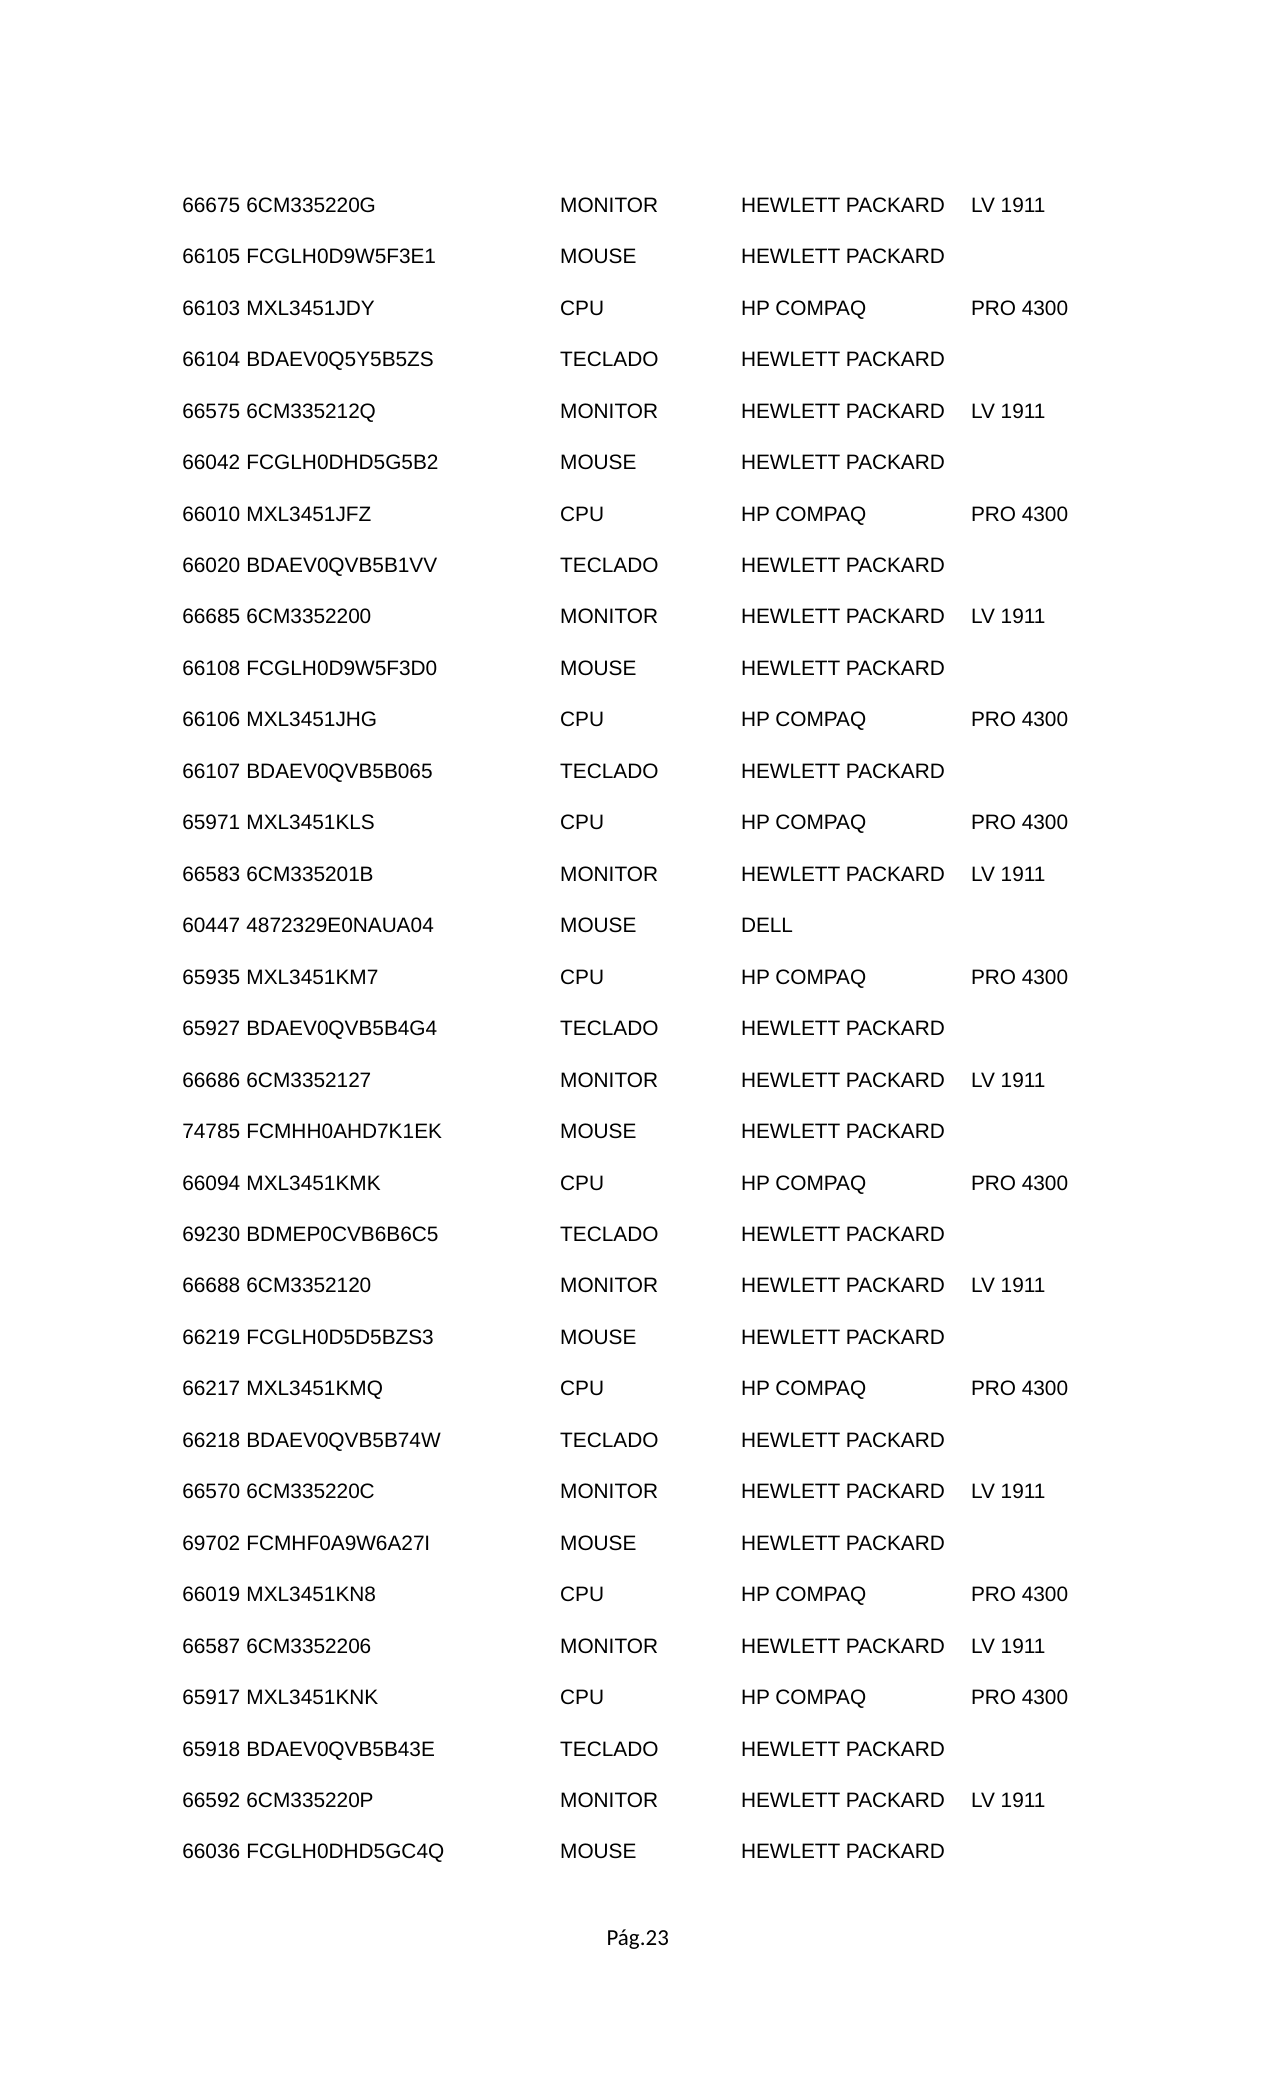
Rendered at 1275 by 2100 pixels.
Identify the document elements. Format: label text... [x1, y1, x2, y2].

table_cell HEWLETT PACKARD [739, 863, 968, 913]
table_cell 66575 [175, 400, 243, 450]
table_cell [969, 149, 1119, 193]
table_cell 6CM3352200 [244, 605, 557, 656]
table_cell HP COMPAQ [739, 502, 968, 553]
table_cell HEWLETT PACKARD [739, 245, 968, 296]
table_cell [969, 1326, 1119, 1376]
table_cell MONITOR [558, 1274, 738, 1325]
table_cell HEWLETT PACKARD [739, 451, 968, 501]
table_cell MXL3451KLS [244, 811, 557, 862]
table_cell 66107 [175, 760, 243, 810]
table_cell [969, 760, 1119, 810]
table_cell [244, 149, 557, 193]
table_cell TECLADO [558, 1223, 738, 1273]
table_cell TECLADO [558, 760, 738, 810]
table_cell [969, 1223, 1119, 1273]
table_cell HEWLETT PACKARD [739, 1017, 968, 1067]
table_cell [969, 348, 1119, 398]
table_cell PRO 4300 [969, 811, 1119, 862]
table_cell [969, 245, 1119, 296]
table_cell MONITOR [558, 1068, 738, 1119]
table_cell 66587 [175, 1635, 243, 1685]
table_cell HEWLETT PACKARD [739, 194, 968, 244]
table_cell HEWLETT PACKARD [739, 1789, 968, 1839]
table_cell PRO 4300 [969, 502, 1119, 553]
table_cell CPU [558, 1583, 738, 1633]
table_cell 65917 [175, 1686, 243, 1736]
table_cell LV 1911 [969, 1480, 1119, 1531]
table_cell 65927 [175, 1017, 243, 1067]
table_cell 66685 [175, 605, 243, 656]
table_cell 4872329E0NAUA04 [244, 914, 557, 964]
table_cell HEWLETT PACKARD [739, 348, 968, 398]
table_cell 66570 [175, 1480, 243, 1531]
table_cell BDMEP0CVB6B6C5 [244, 1223, 557, 1273]
table_cell MXL3451JFZ [244, 502, 557, 553]
table_cell 6CM3352120 [244, 1274, 557, 1325]
table_cell HP COMPAQ [739, 297, 968, 347]
table_cell 69702 [175, 1532, 243, 1582]
table_cell 74785 [175, 1120, 243, 1170]
table_cell 65971 [175, 811, 243, 862]
table_cell [969, 451, 1119, 501]
table_cell FCGLH0DHD5GC4Q [244, 1840, 557, 1891]
table_cell HEWLETT PACKARD [739, 1480, 968, 1531]
table_cell 6CM335201B [244, 863, 557, 913]
table_cell LV 1911 [969, 605, 1119, 656]
table_cell TECLADO [558, 554, 738, 604]
table_cell PRO 4300 [969, 1171, 1119, 1222]
table_cell HEWLETT PACKARD [739, 1737, 968, 1788]
table_cell HEWLETT PACKARD [739, 605, 968, 656]
table_cell FCGLH0D9W5F3D0 [244, 657, 557, 707]
table_cell CPU [558, 966, 738, 1016]
table_cell [969, 914, 1119, 964]
table_cell BDAEV0QVB5B065 [244, 760, 557, 810]
table_cell TECLADO [558, 1429, 738, 1479]
table_cell LV 1911 [969, 1635, 1119, 1685]
table_cell MONITOR [558, 605, 738, 656]
table_cell HEWLETT PACKARD [739, 1068, 968, 1119]
table_cell MONITOR [558, 1789, 738, 1839]
table_cell LV 1911 [969, 863, 1119, 913]
table_cell MXL3451KNK [244, 1686, 557, 1736]
table_cell TECLADO [558, 1017, 738, 1067]
table_cell FCMHH0AHD7K1EK [244, 1120, 557, 1170]
table_cell HEWLETT PACKARD [739, 1223, 968, 1273]
table_cell PRO 4300 [969, 297, 1119, 347]
table_cell HEWLETT PACKARD [739, 1532, 968, 1582]
table_cell TECLADO [558, 1737, 738, 1788]
table_cell 6CM335220P [244, 1789, 557, 1839]
table_cell 66675 [175, 194, 243, 244]
table_cell PRO 4300 [969, 708, 1119, 759]
table_cell 6CM335220C [244, 1480, 557, 1531]
table_cell 6CM335212Q [244, 400, 557, 450]
table_cell 66108 [175, 657, 243, 707]
table_cell CPU [558, 297, 738, 347]
table_cell HEWLETT PACKARD [739, 1274, 968, 1325]
table_cell MXL3451KMQ [244, 1377, 557, 1428]
table_cell 65918 [175, 1737, 243, 1788]
table_cell MXL3451JHG [244, 708, 557, 759]
table_cell 6CM3352127 [244, 1068, 557, 1119]
table_cell CPU [558, 811, 738, 862]
table_cell FCMHF0A9W6A27I [244, 1532, 557, 1582]
table_cell HEWLETT PACKARD [739, 1120, 968, 1170]
table_cell 65935 [175, 966, 243, 1016]
table_cell HP COMPAQ [739, 708, 968, 759]
table_cell 69230 [175, 1223, 243, 1273]
table_cell 66104 [175, 348, 243, 398]
table_cell MOUSE [558, 1840, 738, 1891]
table_cell 66019 [175, 1583, 243, 1633]
table_cell LV 1911 [969, 1068, 1119, 1119]
table_cell DELL [739, 914, 968, 964]
table_cell FCGLH0D5D5BZS3 [244, 1326, 557, 1376]
table_cell PRO 4300 [969, 1377, 1119, 1428]
table_cell 66036 [175, 1840, 243, 1891]
table_cell HEWLETT PACKARD [739, 1326, 968, 1376]
table_cell 66219 [175, 1326, 243, 1376]
table_cell [739, 149, 968, 193]
table_cell 66010 [175, 502, 243, 553]
table_cell 66592 [175, 1789, 243, 1839]
table_cell [969, 1120, 1119, 1170]
table_cell 66106 [175, 708, 243, 759]
table_cell HP COMPAQ [739, 811, 968, 862]
table_cell 66042 [175, 451, 243, 501]
table_cell 66686 [175, 1068, 243, 1119]
table_cell CPU [558, 708, 738, 759]
table_cell HP COMPAQ [739, 1686, 968, 1736]
table_cell 66105 [175, 245, 243, 296]
table_cell [969, 1840, 1119, 1891]
table_cell LV 1911 [969, 400, 1119, 450]
table_cell FCGLH0D9W5F3E1 [244, 245, 557, 296]
table_cell [175, 149, 243, 193]
table_cell MONITOR [558, 400, 738, 450]
table_cell CPU [558, 1686, 738, 1736]
table_cell HEWLETT PACKARD [739, 760, 968, 810]
table_cell HEWLETT PACKARD [739, 554, 968, 604]
table_cell 66103 [175, 297, 243, 347]
table_cell [969, 657, 1119, 707]
table_cell PRO 4300 [969, 1583, 1119, 1633]
table_cell [969, 554, 1119, 604]
table_cell MONITOR [558, 194, 738, 244]
table_cell CPU [558, 1377, 738, 1428]
table_cell HP COMPAQ [739, 966, 968, 1016]
table_cell HP COMPAQ [739, 1583, 968, 1633]
table_cell HEWLETT PACKARD [739, 657, 968, 707]
table_cell MOUSE [558, 914, 738, 964]
table_cell MXL3451KN8 [244, 1583, 557, 1633]
table_cell MOUSE [558, 1532, 738, 1582]
table_cell LV 1911 [969, 1789, 1119, 1839]
table_cell TECLADO [558, 348, 738, 398]
table_cell MONITOR [558, 1480, 738, 1531]
table_cell HP COMPAQ [739, 1171, 968, 1222]
table_cell BDAEV0QVB5B4G4 [244, 1017, 557, 1067]
table_cell LV 1911 [969, 194, 1119, 244]
table_cell CPU [558, 502, 738, 553]
table_cell 60447 [175, 914, 243, 964]
table_cell MXL3451KM7 [244, 966, 557, 1016]
table_cell BDAEV0Q5Y5B5ZS [244, 348, 557, 398]
table_cell BDAEV0QVB5B74W [244, 1429, 557, 1479]
table_cell MOUSE [558, 245, 738, 296]
table_cell HEWLETT PACKARD [739, 400, 968, 450]
table_cell MOUSE [558, 1326, 738, 1376]
table_cell 66094 [175, 1171, 243, 1222]
table_cell HEWLETT PACKARD [739, 1840, 968, 1891]
table_cell PRO 4300 [969, 1686, 1119, 1736]
table_cell 66020 [175, 554, 243, 604]
table_cell BDAEV0QVB5B1VV [244, 554, 557, 604]
table_cell 6CM3352206 [244, 1635, 557, 1685]
table_cell MOUSE [558, 1120, 738, 1170]
table_cell 66217 [175, 1377, 243, 1428]
table_cell 66218 [175, 1429, 243, 1479]
table_cell MXL3451JDY [244, 297, 557, 347]
table_cell MXL3451KMK [244, 1171, 557, 1222]
table_cell 66688 [175, 1274, 243, 1325]
table_cell HEWLETT PACKARD [739, 1429, 968, 1479]
table_cell [969, 1017, 1119, 1067]
table_cell FCGLH0DHD5G5B2 [244, 451, 557, 501]
table_cell HP COMPAQ [739, 1377, 968, 1428]
table_cell [969, 1532, 1119, 1582]
table_cell BDAEV0QVB5B43E [244, 1737, 557, 1788]
table_cell LV 1911 [969, 1274, 1119, 1325]
table_cell MOUSE [558, 451, 738, 501]
table_cell [969, 1429, 1119, 1479]
table_cell 6CM335220G [244, 194, 557, 244]
table_cell [969, 1737, 1119, 1788]
table_cell 66583 [175, 863, 243, 913]
table_cell HEWLETT PACKARD [739, 1635, 968, 1685]
table_cell MONITOR [558, 863, 738, 913]
table_cell MONITOR [558, 1635, 738, 1685]
table_cell [558, 149, 738, 193]
table_cell PRO 4300 [969, 966, 1119, 1016]
table_cell MOUSE [558, 657, 738, 707]
table_cell CPU [558, 1171, 738, 1222]
